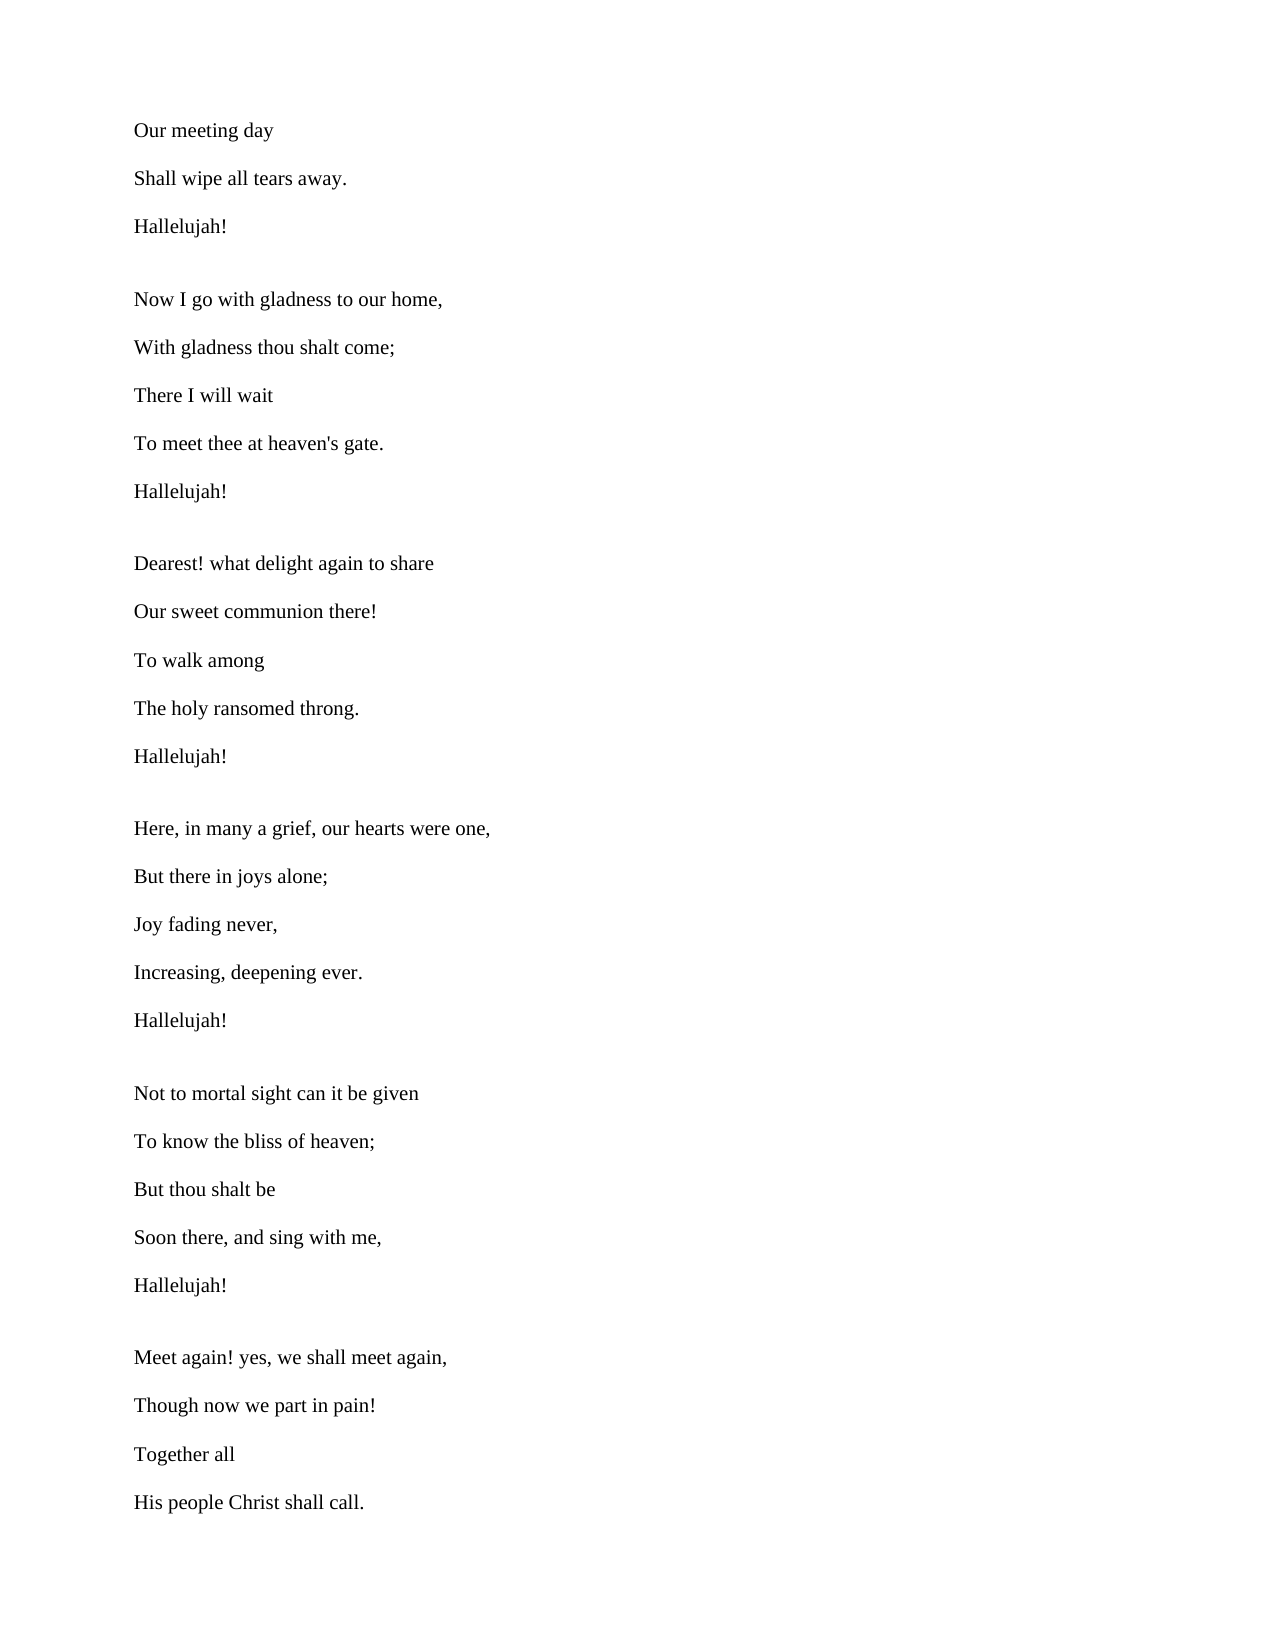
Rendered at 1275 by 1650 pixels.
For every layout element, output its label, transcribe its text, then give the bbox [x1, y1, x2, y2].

text Hallelujah! [118, 744, 1157, 768]
text To know the bliss of heaven; [118, 1129, 1157, 1153]
text Increasing, deepening ever. [118, 960, 1157, 984]
text Soon there, and sing with me, [118, 1225, 1157, 1249]
text Meet again! yes, we shall meet again, [118, 1345, 1157, 1369]
text To walk among [118, 647, 1157, 672]
text Shall wipe all tears away. [118, 166, 1157, 190]
text Dearest! what delight again to share [118, 551, 1157, 575]
text Our meeting day [118, 118, 1157, 142]
text Here, in many a grief, our hearts were one, [118, 816, 1157, 840]
text Joy fading never, [118, 912, 1157, 936]
text But thou shalt be [118, 1177, 1157, 1201]
text Hallelujah! [118, 1273, 1157, 1297]
text To meet thee at heaven's gate. [118, 431, 1157, 455]
text Hallelujah! [118, 214, 1157, 238]
text His people Christ shall call. [118, 1490, 1157, 1514]
text But there in joys alone; [118, 864, 1157, 888]
text Our sweet communion there! [118, 599, 1157, 623]
text Not to mortal sight can it be given [118, 1081, 1157, 1105]
text Together all [118, 1442, 1157, 1466]
text Hallelujah! [118, 479, 1157, 503]
text Though now we part in pain! [118, 1393, 1157, 1417]
text With gladness thou shalt come; [118, 335, 1157, 359]
text Hallelujah! [118, 1008, 1157, 1032]
text Now I go with gladness to our home, [118, 287, 1157, 311]
text There I will wait [118, 383, 1157, 407]
text The holy ransomed throng. [118, 696, 1157, 720]
